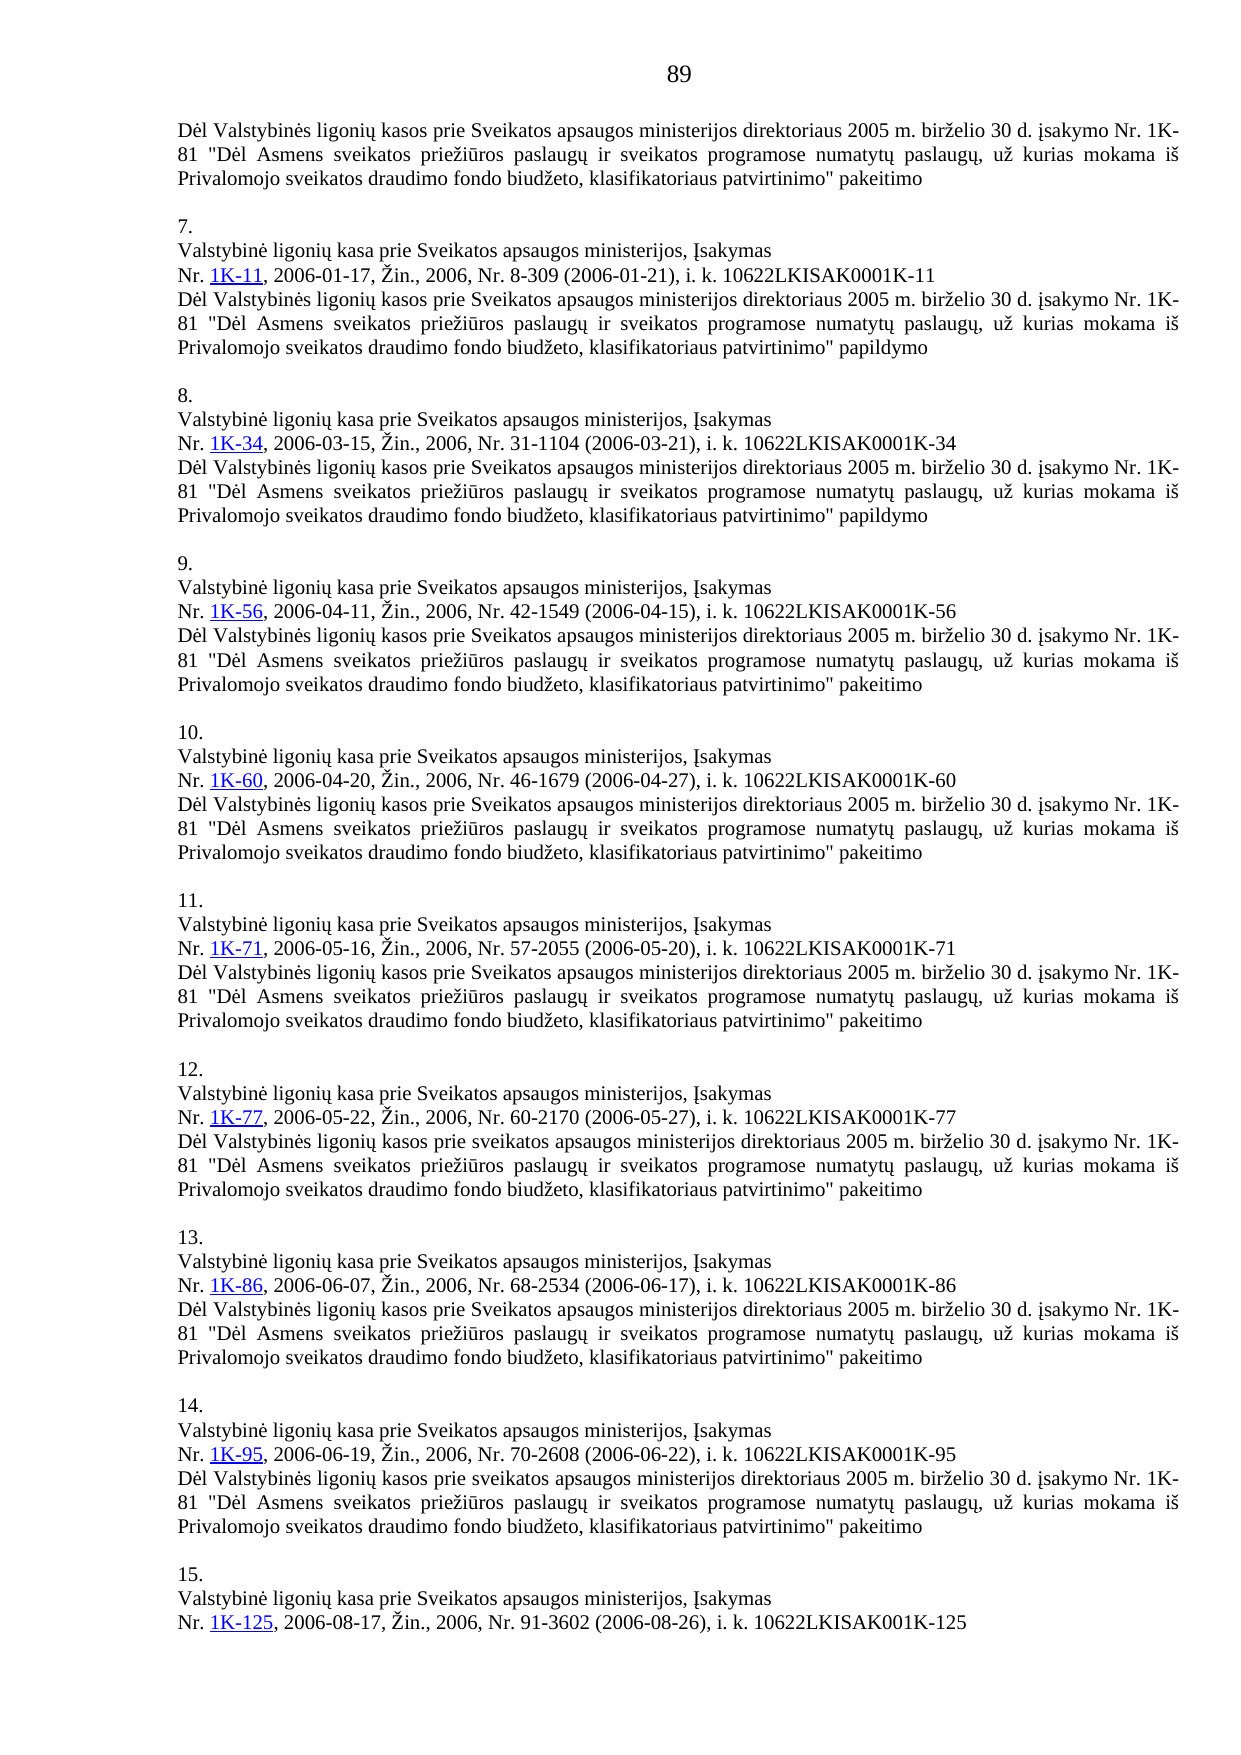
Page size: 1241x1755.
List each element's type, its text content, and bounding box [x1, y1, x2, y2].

text Nr. 1K-125, 2006-08-17, Žin., 2006, Nr. 91-3602 (2006-08-26), i. k. 10622LKISAK001K-125 [177, 1610, 1181, 1634]
text 15. [177, 1562, 1181, 1586]
text 8. [177, 383, 1181, 407]
text 11. [177, 888, 1181, 912]
text Dėl Valstybinės ligonių kasos prie Sveikatos apsaugos ministerijos direktoriaus 2005 m. birželio 30 d. įsakymo Nr. 1K-81 "Dėl Asmens sveikatos priežiūros paslaugų ir sveikatos programose numatytų paslaugų, už kurias mokama iš Privalomojo sveikatos draudimo fondo biudžeto, klasifikatoriaus patvirtinimo" pakeitimo [177, 960, 1181, 1032]
text Nr. 1K-77, 2006-05-22, Žin., 2006, Nr. 60-2170 (2006-05-27), i. k. 10622LKISAK0001K-77 [177, 1105, 1181, 1129]
text Dėl Valstybinės ligonių kasos prie Sveikatos apsaugos ministerijos direktoriaus 2005 m. birželio 30 d. įsakymo Nr. 1K-81 "Dėl Asmens sveikatos priežiūros paslaugų ir sveikatos programose numatytų paslaugų, už kurias mokama iš Privalomojo sveikatos draudimo fondo biudžeto, klasifikatoriaus patvirtinimo" pakeitimo [177, 792, 1181, 864]
text Valstybinė ligonių kasa prie Sveikatos apsaugos ministerijos, Įsakymas [177, 1586, 1181, 1610]
text Dėl Valstybinės ligonių kasos prie Sveikatos apsaugos ministerijos direktoriaus 2005 m. birželio 30 d. įsakymo Nr. 1K- 81 "Dėl Asmens sveikatos priežiūros paslaugų ir sveikatos programose numatytų paslaugų, už kurias mokama iš Privalomojo sveikatos draudimo fondo biudžeto, klasifikatoriaus patvirtinimo" papildymo [177, 287, 1181, 359]
text Dėl Valstybinės ligonių kasos prie Sveikatos apsaugos ministerijos direktoriaus 2005 m. birželio 30 d. įsakymo Nr. 1K-81 "Dėl Asmens sveikatos priežiūros paslaugų ir sveikatos programose numatytų paslaugų, už kurias mokama iš Privalomojo sveikatos draudimo fondo biudžeto, klasifikatoriaus patvirtinimo" pakeitimo [177, 623, 1181, 696]
text Valstybinė ligonių kasa prie Sveikatos apsaugos ministerijos, Įsakymas [177, 575, 1181, 599]
text Nr. 1K-71, 2006-05-16, Žin., 2006, Nr. 57-2055 (2006-05-20), i. k. 10622LKISAK0001K-71 [177, 936, 1181, 960]
text 12. [177, 1057, 1181, 1081]
text Valstybinė ligonių kasa prie Sveikatos apsaugos ministerijos, Įsakymas [177, 1249, 1181, 1273]
text Valstybinė ligonių kasa prie Sveikatos apsaugos ministerijos, Įsakymas [177, 238, 1181, 262]
text Dėl Valstybinės ligonių kasos prie Sveikatos apsaugos ministerijos direktoriaus 2005 m. birželio 30 d. įsakymo Nr. 1K- 81 "Dėl Asmens sveikatos priežiūros paslaugų ir sveikatos programose numatytų paslaugų, už kurias mokama iš Privalomojo sveikatos draudimo fondo biudžeto, klasifikatoriaus patvirtinimo" pakeitimo [177, 118, 1181, 190]
text Nr. 1K-95, 2006-06-19, Žin., 2006, Nr. 70-2608 (2006-06-22), i. k. 10622LKISAK0001K-95 [177, 1442, 1181, 1466]
text Valstybinė ligonių kasa prie Sveikatos apsaugos ministerijos, Įsakymas [177, 1081, 1181, 1105]
text Nr. 1K-86, 2006-06-07, Žin., 2006, Nr. 68-2534 (2006-06-17), i. k. 10622LKISAK0001K-86 [177, 1273, 1181, 1297]
text 10. [177, 720, 1181, 744]
text Nr. 1K-56, 2006-04-11, Žin., 2006, Nr. 42-1549 (2006-04-15), i. k. 10622LKISAK0001K-56 [177, 599, 1181, 623]
text Dėl Valstybinės ligonių kasos prie sveikatos apsaugos ministerijos direktoriaus 2005 m. birželio 30 d. įsakymo Nr. 1K-81 "Dėl Asmens sveikatos priežiūros paslaugų ir sveikatos programose numatytų paslaugų, už kurias mokama iš Privalomojo sveikatos draudimo fondo biudžeto, klasifikatoriaus patvirtinimo" pakeitimo [177, 1129, 1181, 1201]
text 7. [177, 214, 1181, 238]
text Nr. 1K-34, 2006-03-15, Žin., 2006, Nr. 31-1104 (2006-03-21), i. k. 10622LKISAK0001K-34 [177, 431, 1181, 455]
text Dėl Valstybinės ligonių kasos prie Sveikatos apsaugos ministerijos direktoriaus 2005 m. birželio 30 d. įsakymo Nr. 1K-81 "Dėl Asmens sveikatos priežiūros paslaugų ir sveikatos programose numatytų paslaugų, už kurias mokama iš Privalomojo sveikatos draudimo fondo biudžeto, klasifikatoriaus patvirtinimo" pakeitimo [177, 1297, 1181, 1369]
text 13. [177, 1225, 1181, 1249]
text Nr. 1K-60, 2006-04-20, Žin., 2006, Nr. 46-1679 (2006-04-27), i. k. 10622LKISAK0001K-60 [177, 768, 1181, 792]
text 9. [177, 551, 1181, 575]
text Dėl Valstybinės ligonių kasos prie sveikatos apsaugos ministerijos direktoriaus 2005 m. birželio 30 d. įsakymo Nr. 1K-81 "Dėl Asmens sveikatos priežiūros paslaugų ir sveikatos programose numatytų paslaugų, už kurias mokama iš Privalomojo sveikatos draudimo fondo biudžeto, klasifikatoriaus patvirtinimo" pakeitimo [177, 1466, 1181, 1538]
text Valstybinė ligonių kasa prie Sveikatos apsaugos ministerijos, Įsakymas [177, 407, 1181, 431]
text Valstybinė ligonių kasa prie Sveikatos apsaugos ministerijos, Įsakymas [177, 744, 1181, 768]
text Nr. 1K-11, 2006-01-17, Žin., 2006, Nr. 8-309 (2006-01-21), i. k. 10622LKISAK0001K-11 [177, 262, 1181, 287]
text Dėl Valstybinės ligonių kasos prie Sveikatos apsaugos ministerijos direktoriaus 2005 m. birželio 30 d. įsakymo Nr. 1K-81 "Dėl Asmens sveikatos priežiūros paslaugų ir sveikatos programose numatytų paslaugų, už kurias mokama iš Privalomojo sveikatos draudimo fondo biudžeto, klasifikatoriaus patvirtinimo" papildymo [177, 455, 1181, 527]
text 14. [177, 1393, 1181, 1417]
text Valstybinė ligonių kasa prie Sveikatos apsaugos ministerijos, Įsakymas [177, 1417, 1181, 1442]
text Valstybinė ligonių kasa prie Sveikatos apsaugos ministerijos, Įsakymas [177, 912, 1181, 936]
